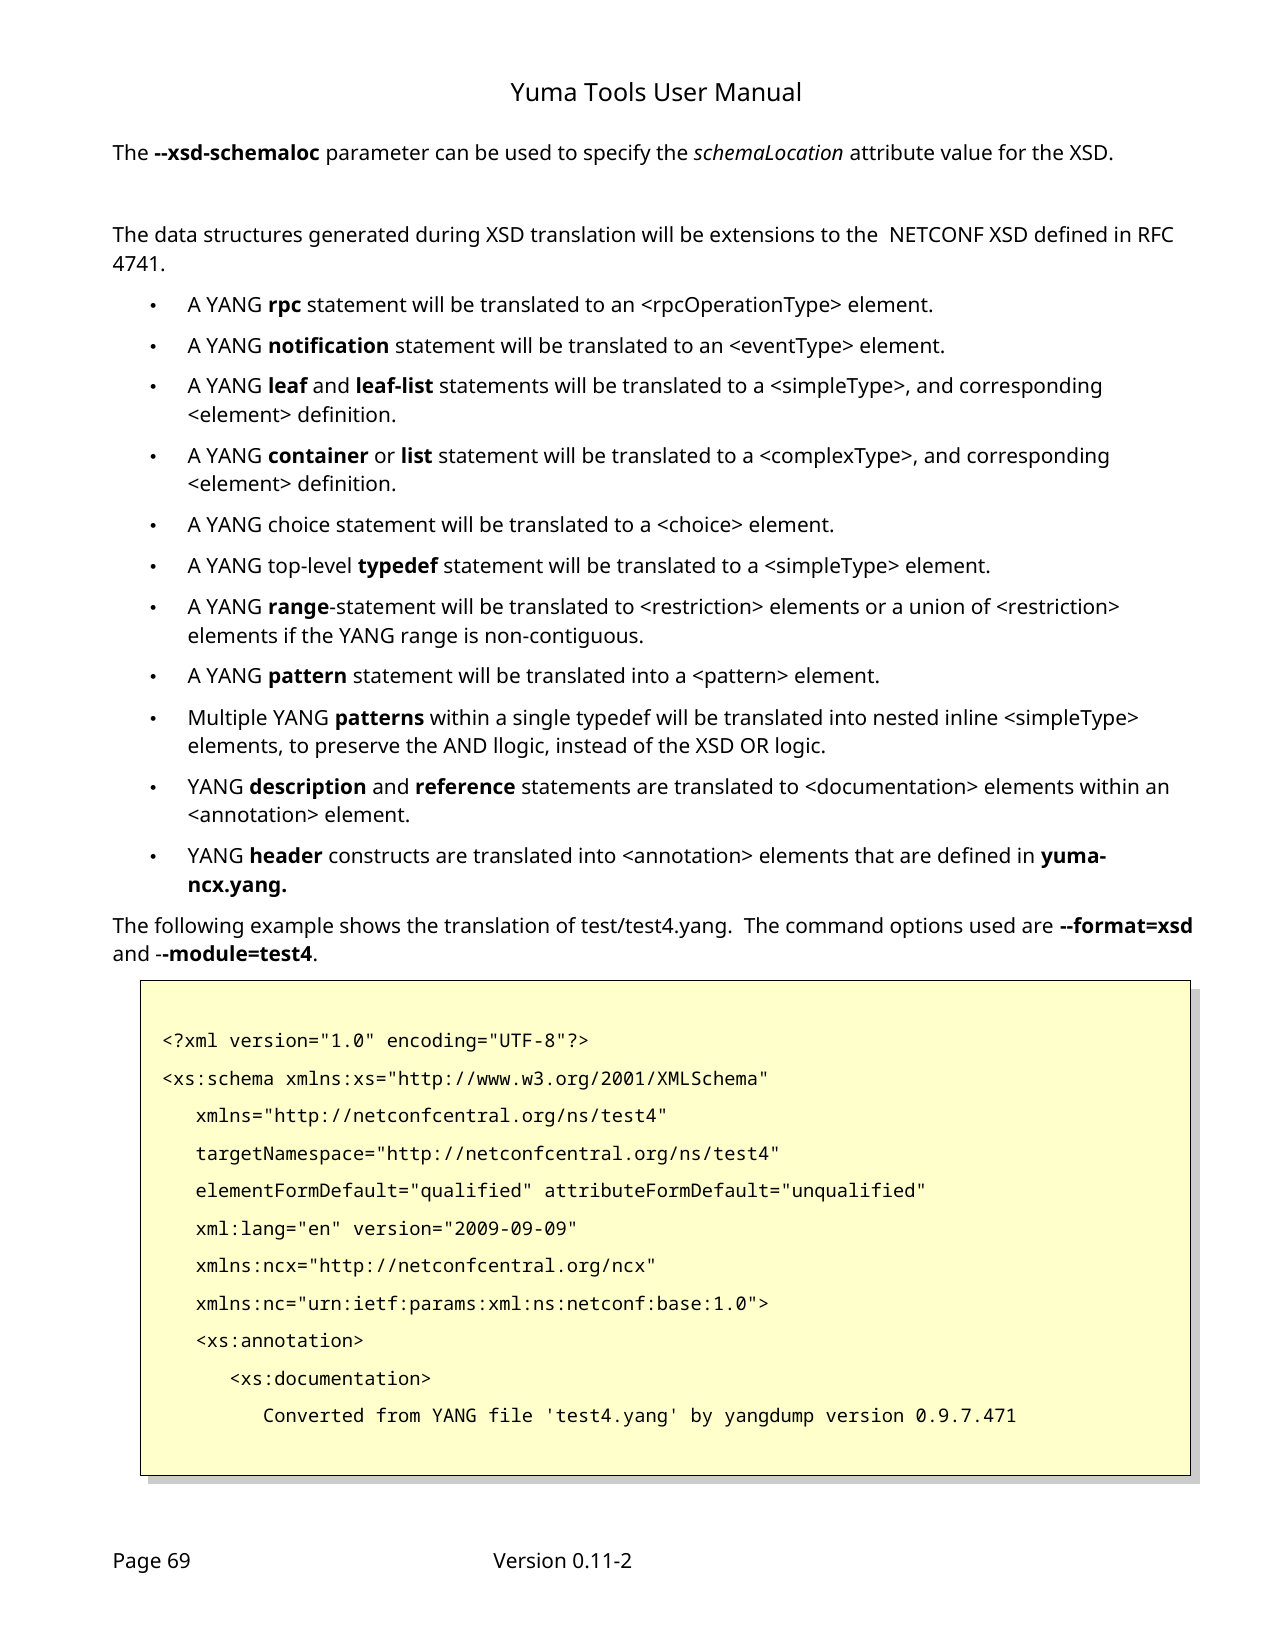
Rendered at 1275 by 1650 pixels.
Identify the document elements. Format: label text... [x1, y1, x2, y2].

text <xs:schema xmlns:xs="http://www.w3.org/2001/XMLSchema" [141, 1055, 1190, 1091]
list YANG header constructs are translated into <annotation> elements that are defined in yuma-ncx.yang. [150, 841, 1200, 898]
list YANG description and reference statements are translated to <documentation> elements within an <annotation> element. [150, 772, 1200, 829]
text elementFormDefault="qualified" attributeFormDefault="unqualified" [141, 1168, 1190, 1203]
text The following example shows the translation of test/test4.yang. The command options used are --format=xsd and --module=test4. [112, 911, 1200, 968]
list A YANG range-statement will be translated to <restriction> elements or a union of <restriction> elements if the YANG range is non-contiguous. [150, 592, 1200, 649]
list Multiple YANG patterns within a single typedef will be translated into nested inline <simpleType> elements, to preserve the AND llogic, instead of the XSD OR logic. [150, 703, 1200, 759]
list A YANG leaf and leaf-list statements will be translated to a <simpleType>, and corresponding <element> definition. [150, 372, 1200, 428]
text <xs:documentation> [141, 1355, 1190, 1391]
text <?xml version="1.0" encoding="UTF-8"?> [141, 1018, 1190, 1053]
text The --xsd-schemaloc parameter can be used to specify the schemaLocation attribute value for the XSD. [112, 138, 1200, 167]
text xmlns="http://netconfcentral.org/ns/test4" [141, 1093, 1190, 1128]
list A YANG container or list statement will be translated to a <complexType>, and corresponding <element> definition. [150, 441, 1200, 498]
text The data structures generated during XSD translation will be extensions to the NETCONF XSD defined in RFC 4741. [112, 220, 1200, 277]
text Converted from YANG file 'test4.yang' by yangdump version 0.9.7.471 [141, 1393, 1190, 1428]
list A YANG choice statement will be translated to a <choice> element. [150, 510, 1200, 539]
text xmlns:ncx="http://netconfcentral.org/ncx" [141, 1243, 1190, 1278]
text <xs:annotation> [141, 1318, 1190, 1353]
text xml:lang="en" version="2009-09-09" [141, 1205, 1190, 1241]
list A YANG pattern statement will be translated into a <pattern> element. [150, 662, 1200, 690]
text targetNamespace="http://netconfcentral.org/ns/test4" [141, 1130, 1190, 1166]
list A YANG rpc statement will be translated to an <rpcOperationType> element. [150, 290, 1200, 318]
list A YANG notification statement will be translated to an <eventType> element. [150, 331, 1200, 359]
list A YANG top-level typedef statement will be translated to a <simpleType> element. [150, 551, 1200, 580]
text xmlns:nc="urn:ietf:params:xml:ns:netconf:base:1.0"> [141, 1280, 1190, 1316]
